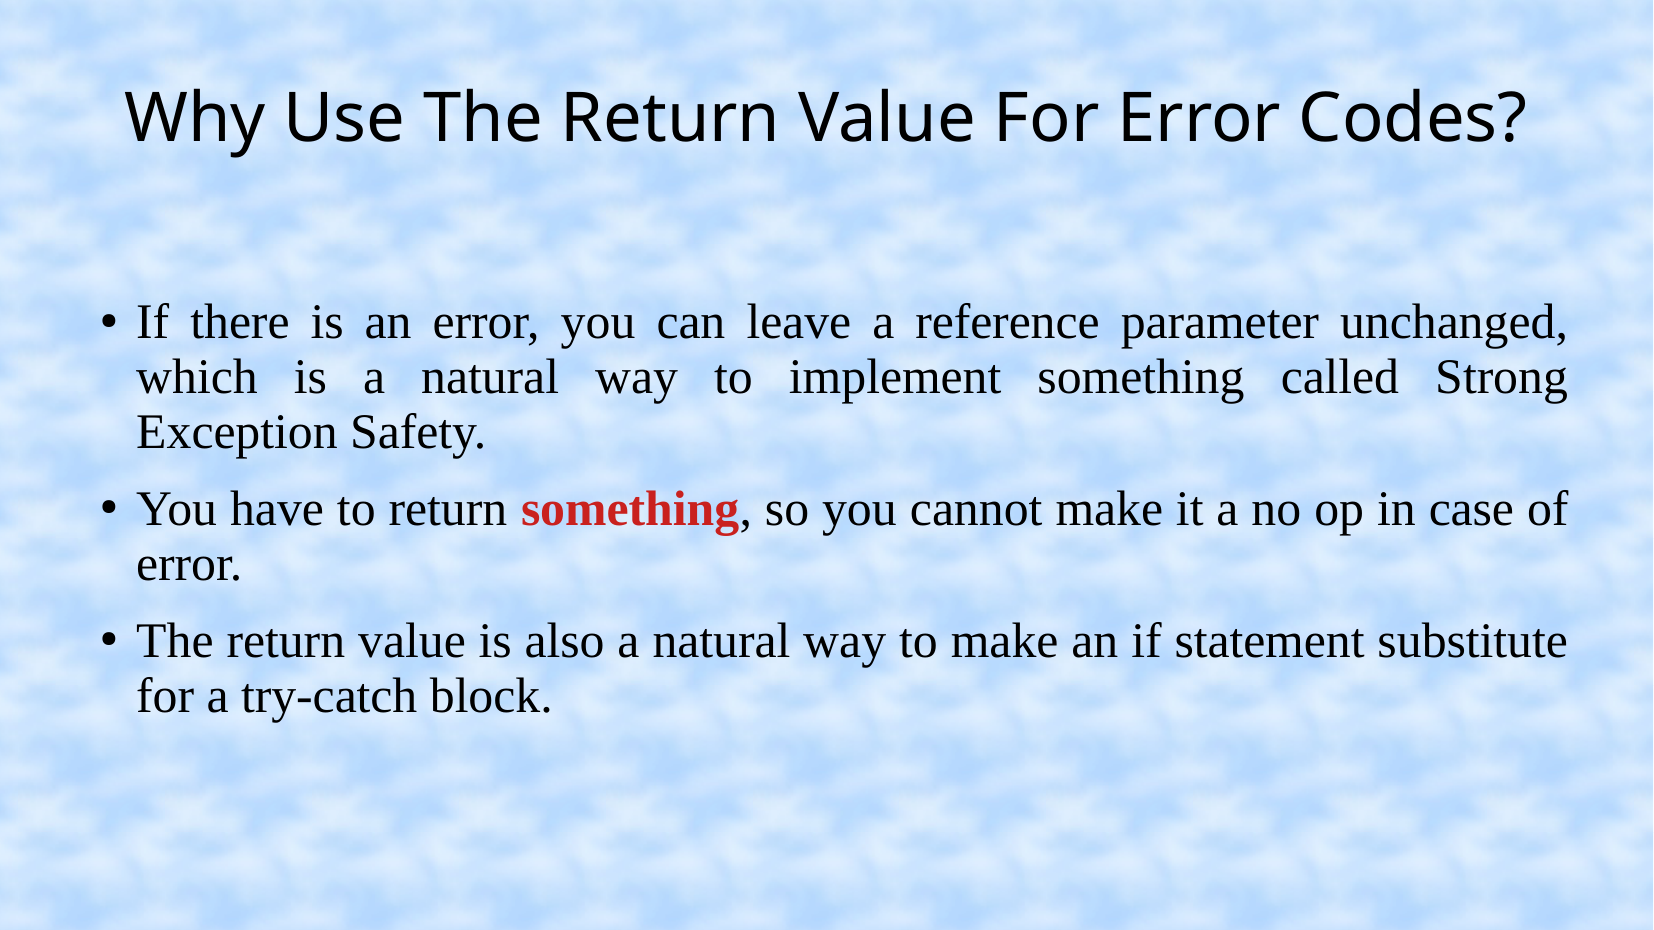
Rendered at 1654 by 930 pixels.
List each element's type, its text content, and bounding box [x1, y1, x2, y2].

picture [0, 0, 1654, 930]
title Why Use The Return Value For Error Codes? [82, 36, 1571, 193]
list If there is an error, you can leave a reference parameter unchanged, which is a natural way to implement something called Strong Exception Safety. You have to return something, so you cannot make it a no op in case of error. The return value is also a natural way to make an if statement substitute for a try-catch block. [82, 217, 1571, 841]
